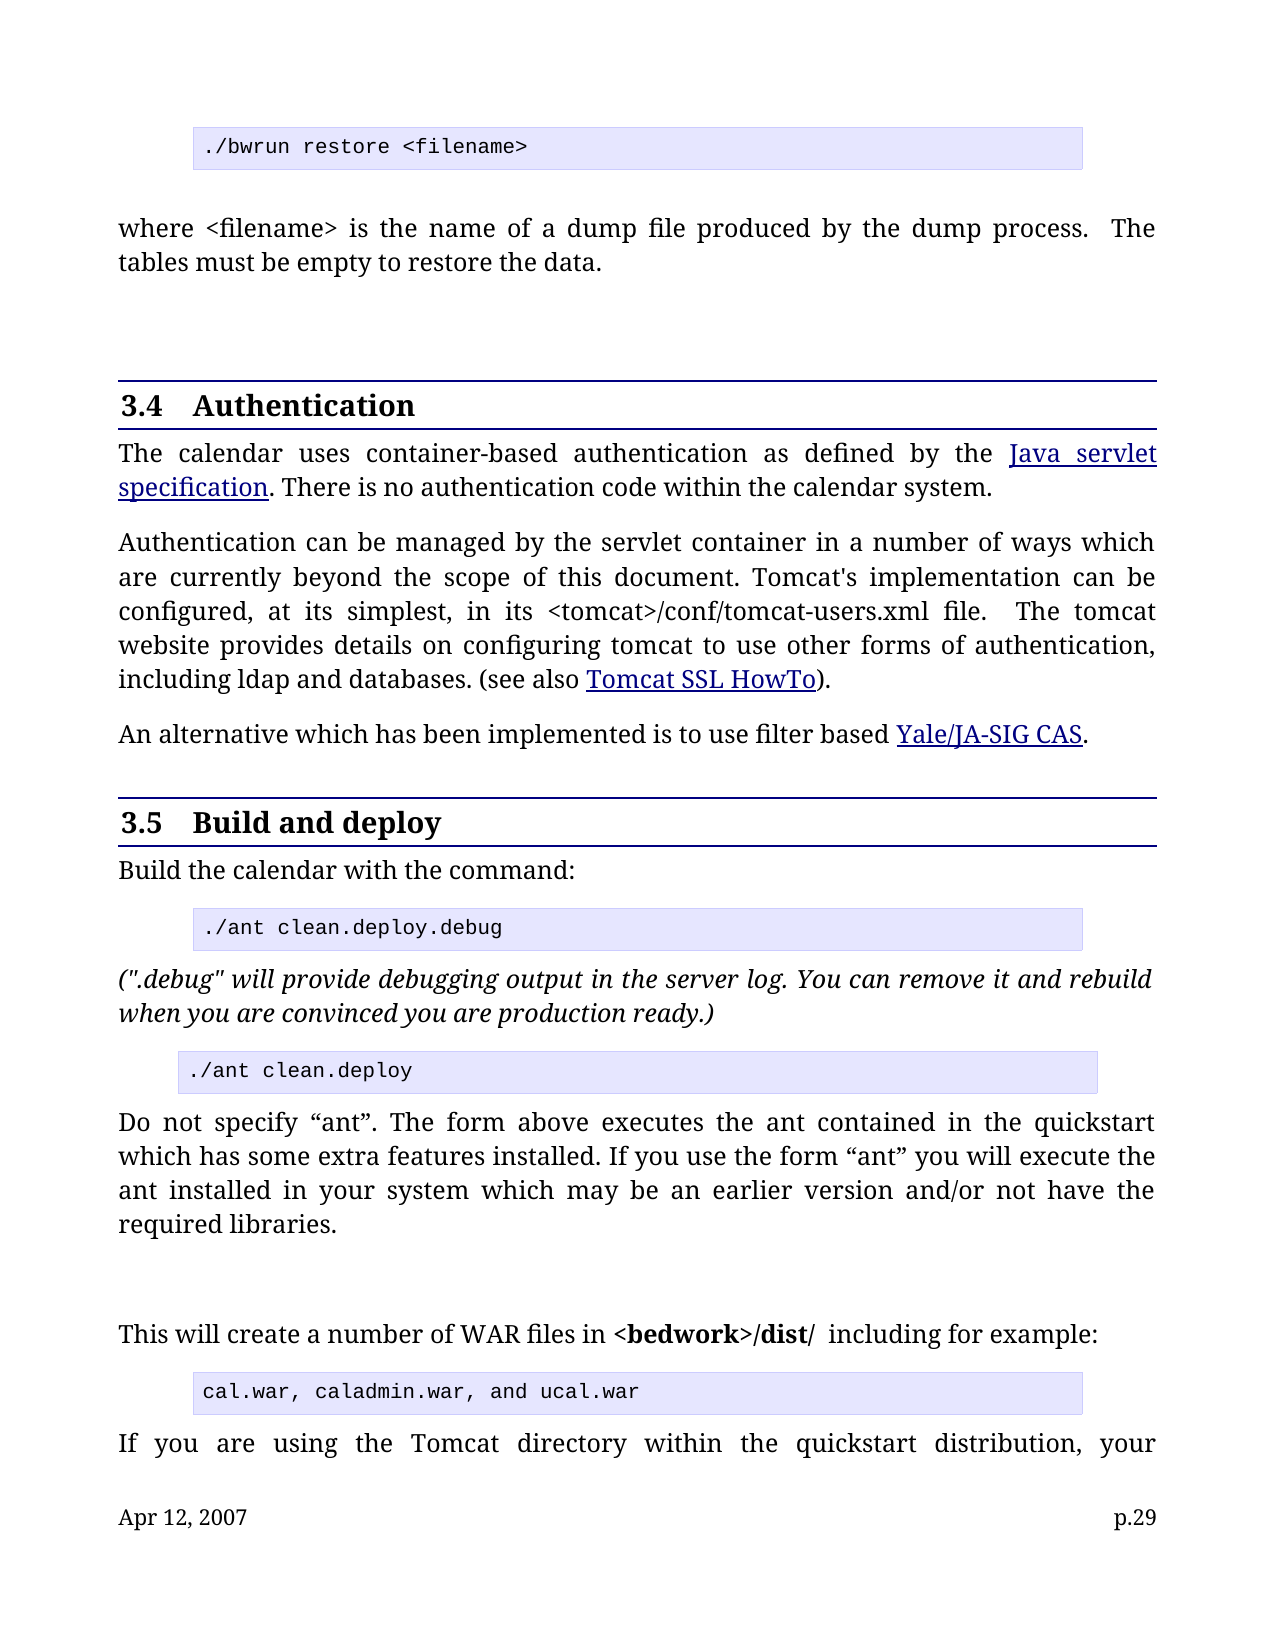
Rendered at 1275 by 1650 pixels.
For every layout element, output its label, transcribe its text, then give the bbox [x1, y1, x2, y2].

subtitle Build and deploy [118, 799, 1157, 845]
text Do not specify “ant”. The form above executes the ant contained in the quickstart which has some extra features installed. If you use the form “ant” you will execute the ant installed in your system which may be an earlier version and/or not have the required libraries. [118, 1104, 1157, 1241]
text The calendar uses container-based authentication as defined by the Java servlet specification. There is no authentication code within the calendar system. [118, 436, 1157, 504]
text Build the calendar with the command: [118, 853, 1157, 887]
text If you are using the Tomcat directory within the quickstart distribution, your [118, 1425, 1157, 1459]
text cal.war, caladmin.war, and ucal.war [194, 1373, 1082, 1414]
text An alternative which has been implemented is to use filter based Yale/JA-SIG CAS. [118, 716, 1157, 751]
text ./ant clean.deploy.debug [194, 909, 1082, 950]
text Authentication can be managed by the servlet container in a number of ways which are currently beyond the scope of this document. Tomcat's implementation can be configured, at its simplest, in its <tomcat>/conf/tomcat-users.xml file. The tomcat website provides details on configuring tomcat to use other forms of authentication, including ldap and databases. (see also Tomcat SSL HowTo). [118, 525, 1157, 695]
text This will create a number of WAR files in <bedwork>/dist/ including for example: [118, 1317, 1157, 1351]
subtitle Authentication [118, 382, 1157, 428]
text (".debug" will provide debugging output in the server log. You can remove it and rebuild when you are convinced you are production ready.) [118, 962, 1157, 1030]
text where <filename> is the name of a dump file produced by the dump process. The tables must be empty to restore the data. [118, 210, 1157, 278]
text ./ant clean.deploy [179, 1052, 1097, 1093]
text ./bwrun restore <filename> [194, 128, 1082, 169]
